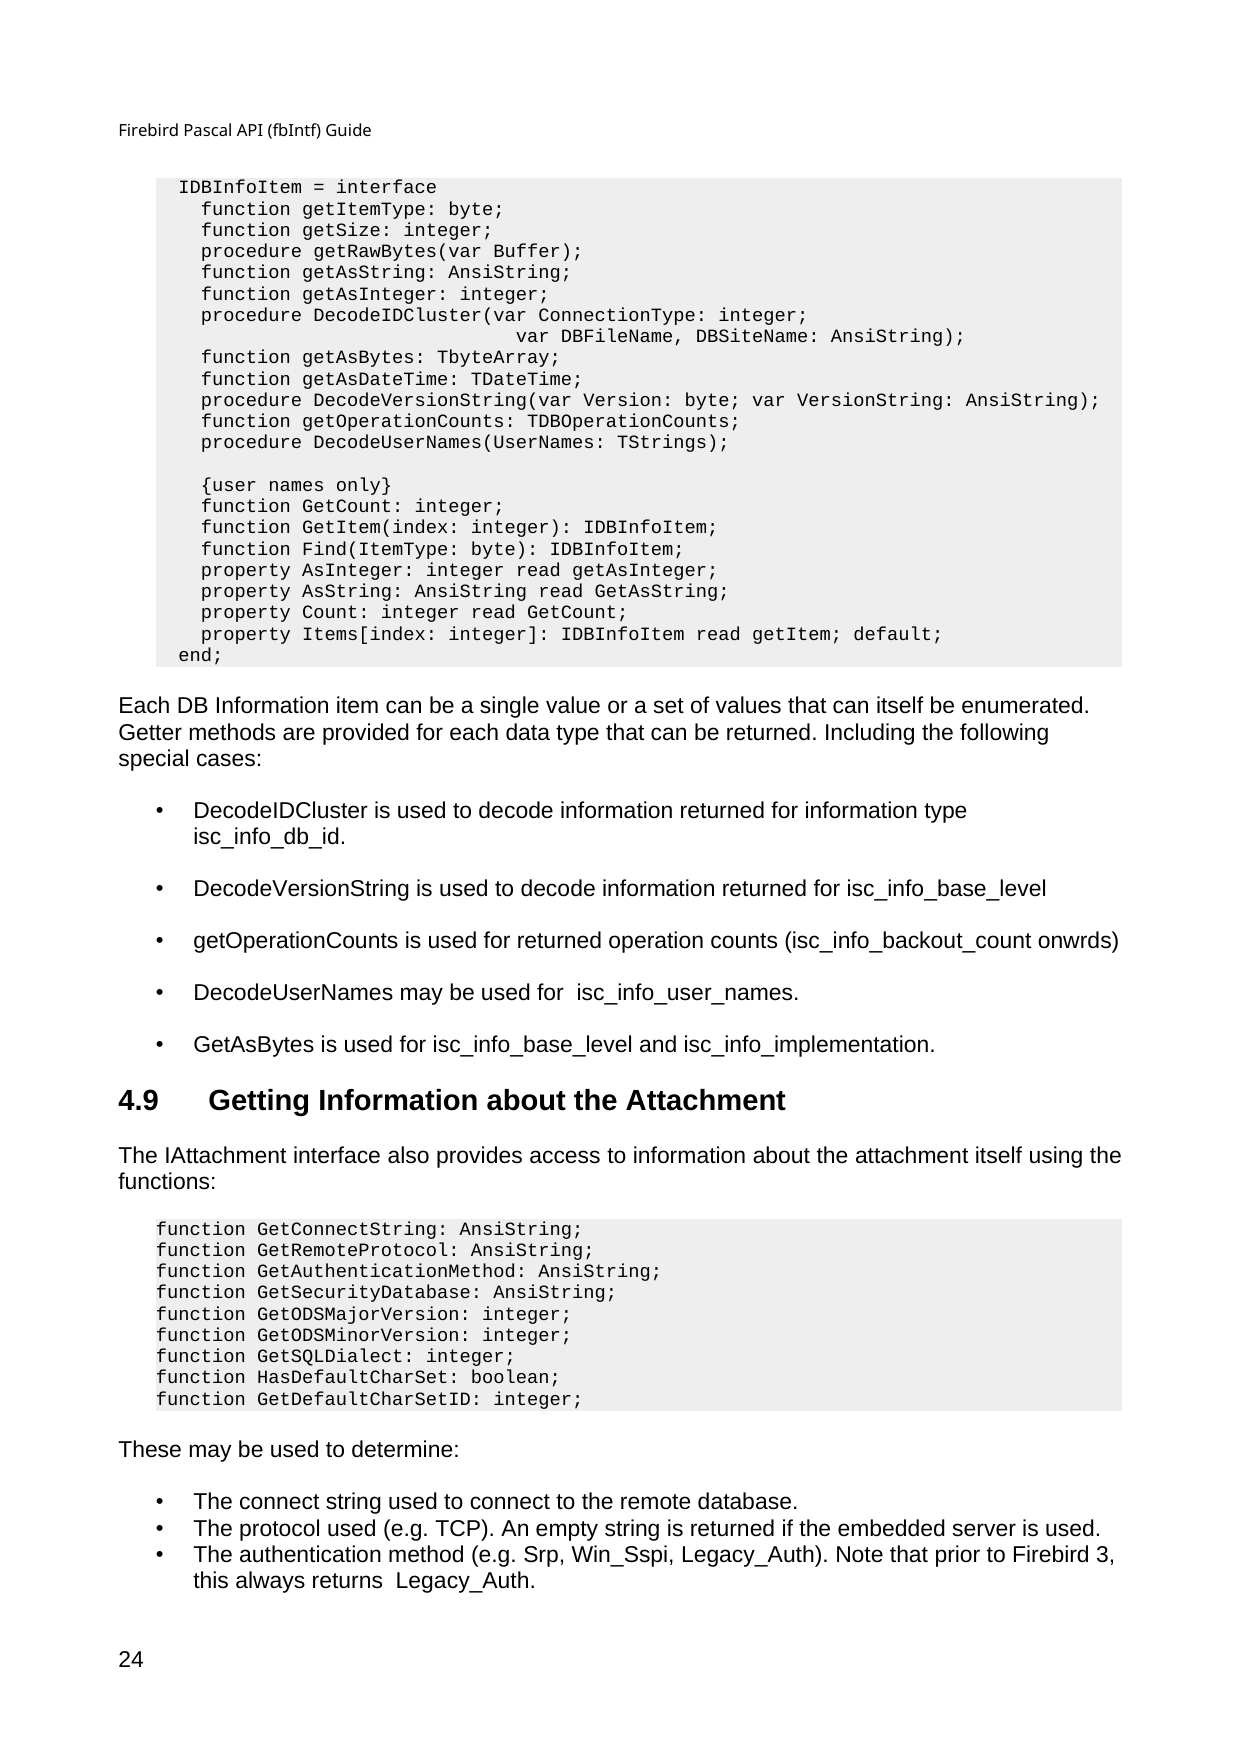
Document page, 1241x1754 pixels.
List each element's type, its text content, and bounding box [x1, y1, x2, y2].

list The protocol used (e.g. TCP). An empty string is returned if the embedded server is used. [156, 1514, 1122, 1541]
text function GetSQLDialect: integer; [156, 1347, 1122, 1368]
text function getOperationCounts: TDBOperationCounts; [156, 412, 1122, 433]
text end; [156, 646, 1122, 667]
text function GetItem(index: integer): IDBInfoItem; [156, 518, 1122, 539]
text procedure DecodeIDCluster(var ConnectionType: integer; [156, 306, 1122, 327]
list The connect string used to connect to the remote database. [156, 1488, 1122, 1514]
text property Items[index: integer]: IDBInfoItem read getItem; default; [156, 624, 1122, 646]
list DecodeVersionString is used to decode information returned for isc_info_base_level [156, 875, 1122, 902]
text {user names only} [156, 476, 1122, 497]
text These may be used to determine: [118, 1436, 1122, 1463]
text function getAsBytes: TbyteArray; [156, 348, 1122, 369]
list DecodeUserNames may be used for isc_info_user_names. [156, 979, 1122, 1005]
text IDBInfoItem = interface [156, 178, 1122, 199]
list The authentication method (e.g. Srp, Win_Sspi, Legacy_Auth). Note that prior to Firebird 3, this always returns Legacy_Auth. [156, 1541, 1122, 1593]
list getOperationCounts is used for returned operation counts (isc_info_backout_count onwrds) [156, 927, 1122, 953]
subtitle Getting Information about the Attachment [118, 1083, 1122, 1116]
text function HasDefaultCharSet: boolean; [156, 1368, 1122, 1389]
text Each DB Information item can be a single value or a set of values that can itself be enumerated. Getter methods are provided for each data type that can be returned. Including the following special cases: [118, 692, 1122, 771]
text property AsInteger: integer read getAsInteger; [156, 561, 1122, 582]
text function getSize: integer; [156, 221, 1122, 242]
text function GetAuthenticationMethod: AnsiString; [156, 1262, 1122, 1283]
list DecodeIDCluster is used to decode information returned for information type isc_info_db_id. [156, 797, 1122, 850]
text function getAsDateTime: TDateTime; [156, 369, 1122, 391]
text The IAttachment interface also provides access to information about the attachment itself using the functions: [118, 1142, 1122, 1194]
text function GetRemoteProtocol: AnsiString; [156, 1241, 1122, 1262]
text property AsString: AnsiString read GetAsString; [156, 582, 1122, 603]
text function GetDefaultCharSetID: integer; [156, 1389, 1122, 1411]
text property Count: integer read GetCount; [156, 603, 1122, 624]
text function GetODSMinorVersion: integer; [156, 1326, 1122, 1347]
text function getAsInteger: integer; [156, 284, 1122, 306]
text function getAsString: AnsiString; [156, 263, 1122, 284]
text procedure DecodeVersionString(var Version: byte; var VersionString: AnsiString); [156, 391, 1122, 412]
text procedure getRawBytes(var Buffer); [156, 242, 1122, 263]
text function GetODSMajorVersion: integer; [156, 1304, 1122, 1326]
text function GetConnectString: AnsiString; [156, 1219, 1122, 1241]
text function Find(ItemType: byte): IDBInfoItem; [156, 539, 1122, 561]
text function getItemType: byte; [156, 199, 1122, 221]
text procedure DecodeUserNames(UserNames: TStrings); [156, 433, 1122, 454]
text function GetCount: integer; [156, 497, 1122, 518]
text function GetSecurityDatabase: AnsiString; [156, 1283, 1122, 1304]
text var DBFileName, DBSiteName: AnsiString); [156, 327, 1122, 348]
list GetAsBytes is used for isc_info_base_level and isc_info_implementation. [156, 1031, 1122, 1057]
